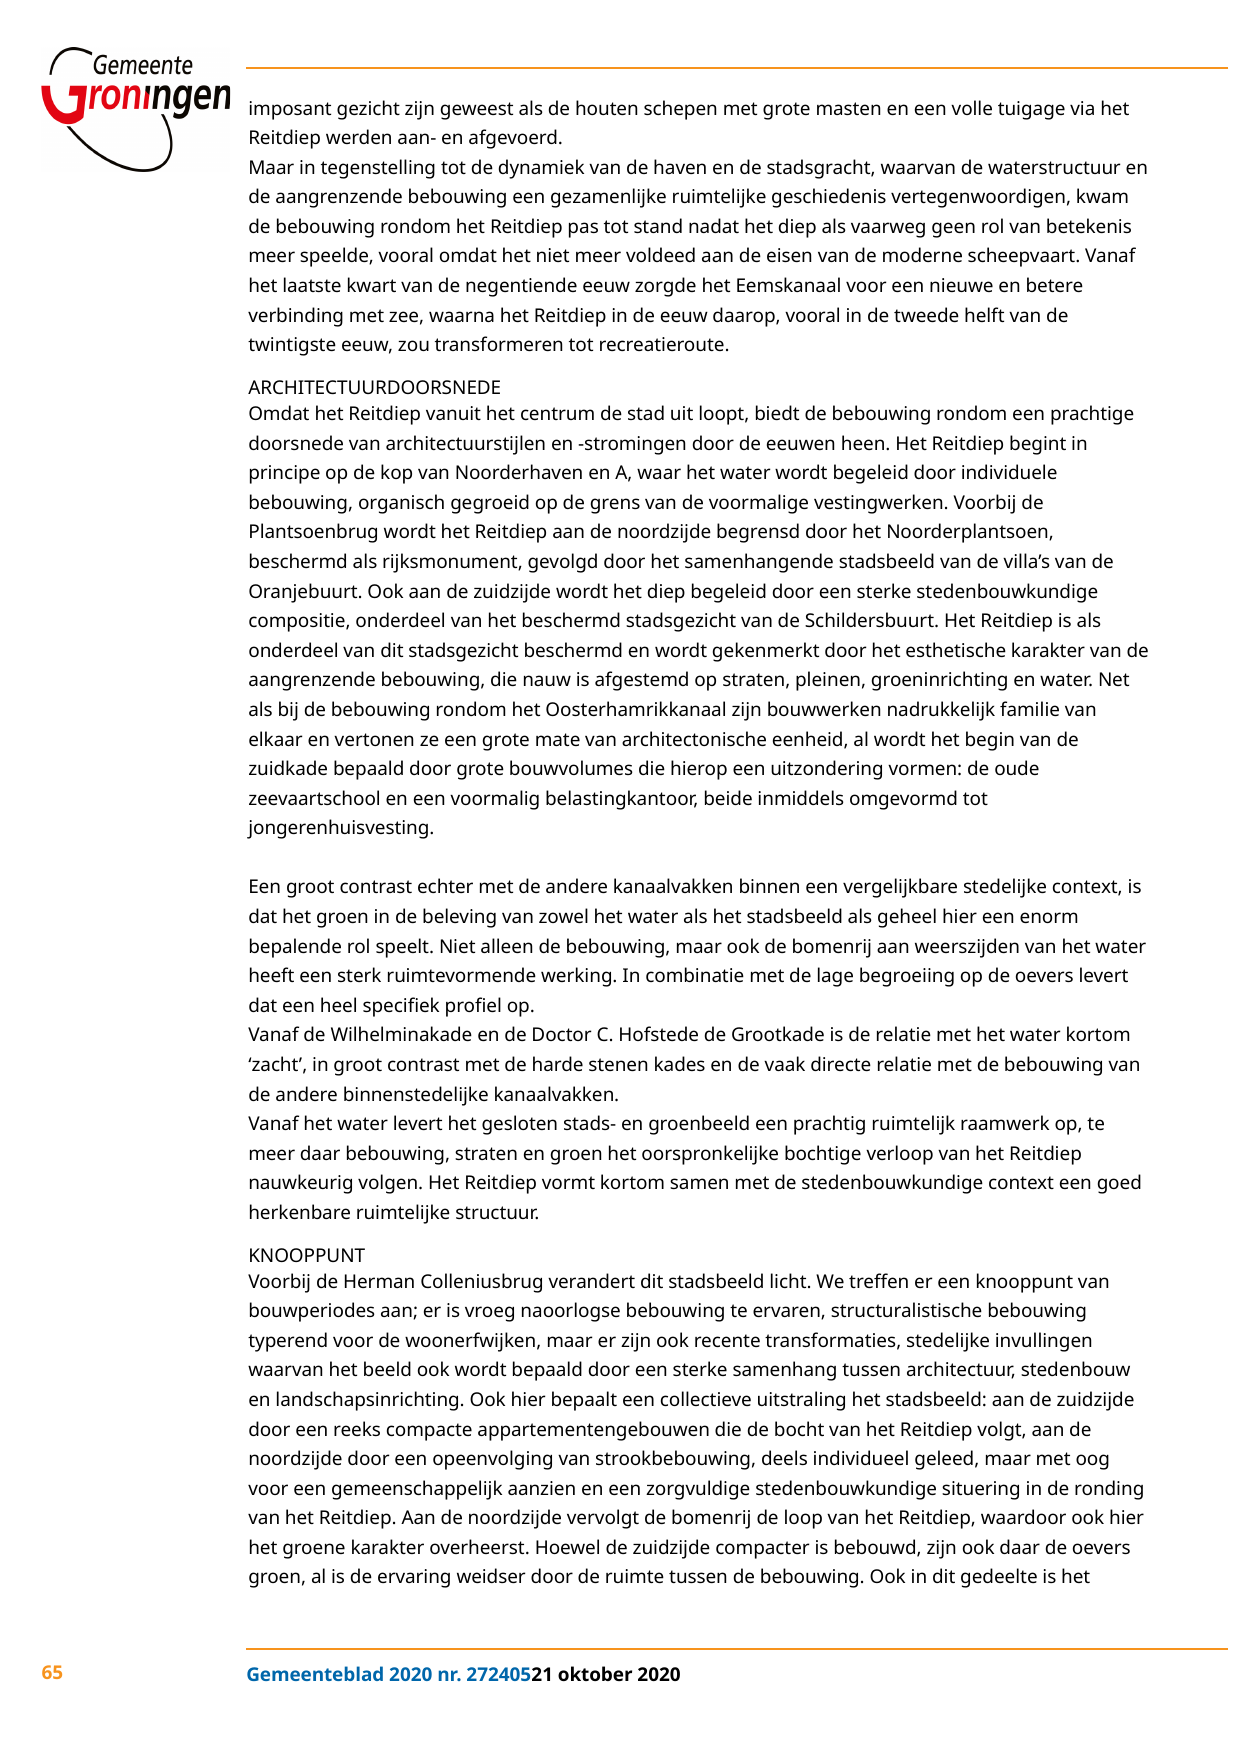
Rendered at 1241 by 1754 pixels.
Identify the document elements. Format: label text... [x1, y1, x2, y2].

picture [41, 47, 231, 172]
text KNOOPPUNT [248, 1242, 1152, 1268]
text imposant gezicht zijn geweest als de houten schepen met grote masten en een volle tuigage via het Reitdiep werden aan- en afgevoerd. [248, 95, 1152, 150]
text Omdat het Reitdiep vanuit het centrum de stad uit loopt, biedt de bebouwing rondom een prachtige doorsnede van architectuurstijlen en -stromingen door de eeuwen heen. Het Reitdiep begint in principe op de kop van Noorderhaven en A, waar het water wordt begeleid door individuele bebouwing, organisch gegroeid op de grens van de voormalige vestingwerken. Voorbij de Plantsoenbrug wordt het Reitdiep aan de noordzijde begrensd door het Noorderplantsoen, beschermd als rijksmonument, gevolgd door het samenhangende stadsbeeld van de villa’s van de Oranjebuurt. Ook aan de zuidzijde wordt het diep begeleid door een sterke stedenbouwkundige compositie, onderdeel van het beschermd stadsgezicht van de Schildersbuurt. Het Reitdiep is als onderdeel van dit stadsgezicht beschermd en wordt gekenmerkt door het esthetische karakter van de aangrenzende bebouwing, die nauw is afgestemd op straten, pleinen, groeninrichting en water. Net als bij de bebouwing rondom het Oosterhamrikkanaal zijn bouwwerken nadrukkelijk familie van elkaar en vertonen ze een grote mate van architectonische eenheid, al wordt het begin van de zuidkade bepaald door grote bouwvolumes die hierop een uitzondering vormen: de oude zeevaartschool en een voormalig belastingkantoor, beide inmiddels omgevormd tot jongerenhuisvesting. [248, 400, 1152, 840]
text Vanaf het water levert het gesloten stads- en groenbeeld een prachtig ruimtelijk raamwerk op, te meer daar bebouwing, straten en groen het oorspronkelijke bochtige verloop van het Reitdiep nauwkeurig volgen. Het Reitdiep vormt kortom samen met de stedenbouwkundige context een goed herkenbare ruimtelijke structuur. [248, 1110, 1152, 1225]
text Maar in tegenstelling tot de dynamiek van de haven en de stadsgracht, waarvan de waterstructuur en de aangrenzende bebouwing een gezamenlijke ruimtelijke geschiedenis vertegenwoordigen, kwam de bebouwing rondom het Reitdiep pas tot stand nadat het diep als vaarweg geen rol van betekenis meer speelde, vooral omdat het niet meer voldeed aan de eisen van de moderne scheepvaart. Vanaf het laatste kwart van de negentiende eeuw zorgde het Eemskanaal voor een nieuwe en betere verbinding met zee, waarna het Reitdiep in de eeuw daarop, vooral in de tweede helft van de twintigste eeuw, zou transformeren tot recreatieroute. [248, 154, 1152, 357]
text Voorbij de Herman Colleniusbrug verandert dit stadsbeeld licht. We treffen er een knooppunt van bouwperiodes aan; er is vroeg naoorlogse bebouwing te ervaren, structuralistische bebouwing typerend voor de woonerfwijken, maar er zijn ook recente transformaties, stedelijke invullingen waarvan het beeld ook wordt bepaald door een sterke samenhang tussen architectuur, stedenbouw en landschapsinrichting. Ook hier bepaalt een collectieve uitstraling het stadsbeeld: aan de zuidzijde door een reeks compacte appartementengebouwen die de bocht van het Reitdiep volgt, aan de noordzijde door een opeenvolging van strookbebouwing, deels individueel geleed, maar met oog voor een gemeenschappelijk aanzien en een zorgvuldige stedenbouwkundige situering in de ronding van het Reitdiep. Aan de noordzijde vervolgt de bomenrij de loop van het Reitdiep, waardoor ook hier het groene karakter overheerst. Hoewel de zuidzijde compacter is bebouwd, zijn ook daar de oevers groen, al is de ervaring weidser door de ruimte tussen de bebouwing. Ook in dit gedeelte is het [248, 1268, 1152, 1589]
text Vanaf de Wilhelminakade en de Doctor C. Hofstede de Grootkade is de relatie met het water kortom ‘zacht’, in groot contrast met de harde stenen kades en de vaak directe relatie met de bebouwing van de andere binnenstedelijke kanaalvakken. [248, 1022, 1152, 1106]
text Een groot contrast echter met de andere kanaalvakken binnen een vergelijkbare stedelijke context, is dat het groen in de beleving van zowel het water als het stadsbeeld als geheel hier een enorm bepalende rol speelt. Niet alleen de bebouwing, maar ook de bomenrij aan weerszijden van het water heeft een sterk ruimtevormende werking. In combinatie met de lage begroeiing op de oevers levert dat een heel specifiek profiel op. [248, 874, 1152, 1018]
text ARCHITECTUURDOORSNEDE [248, 374, 1152, 400]
